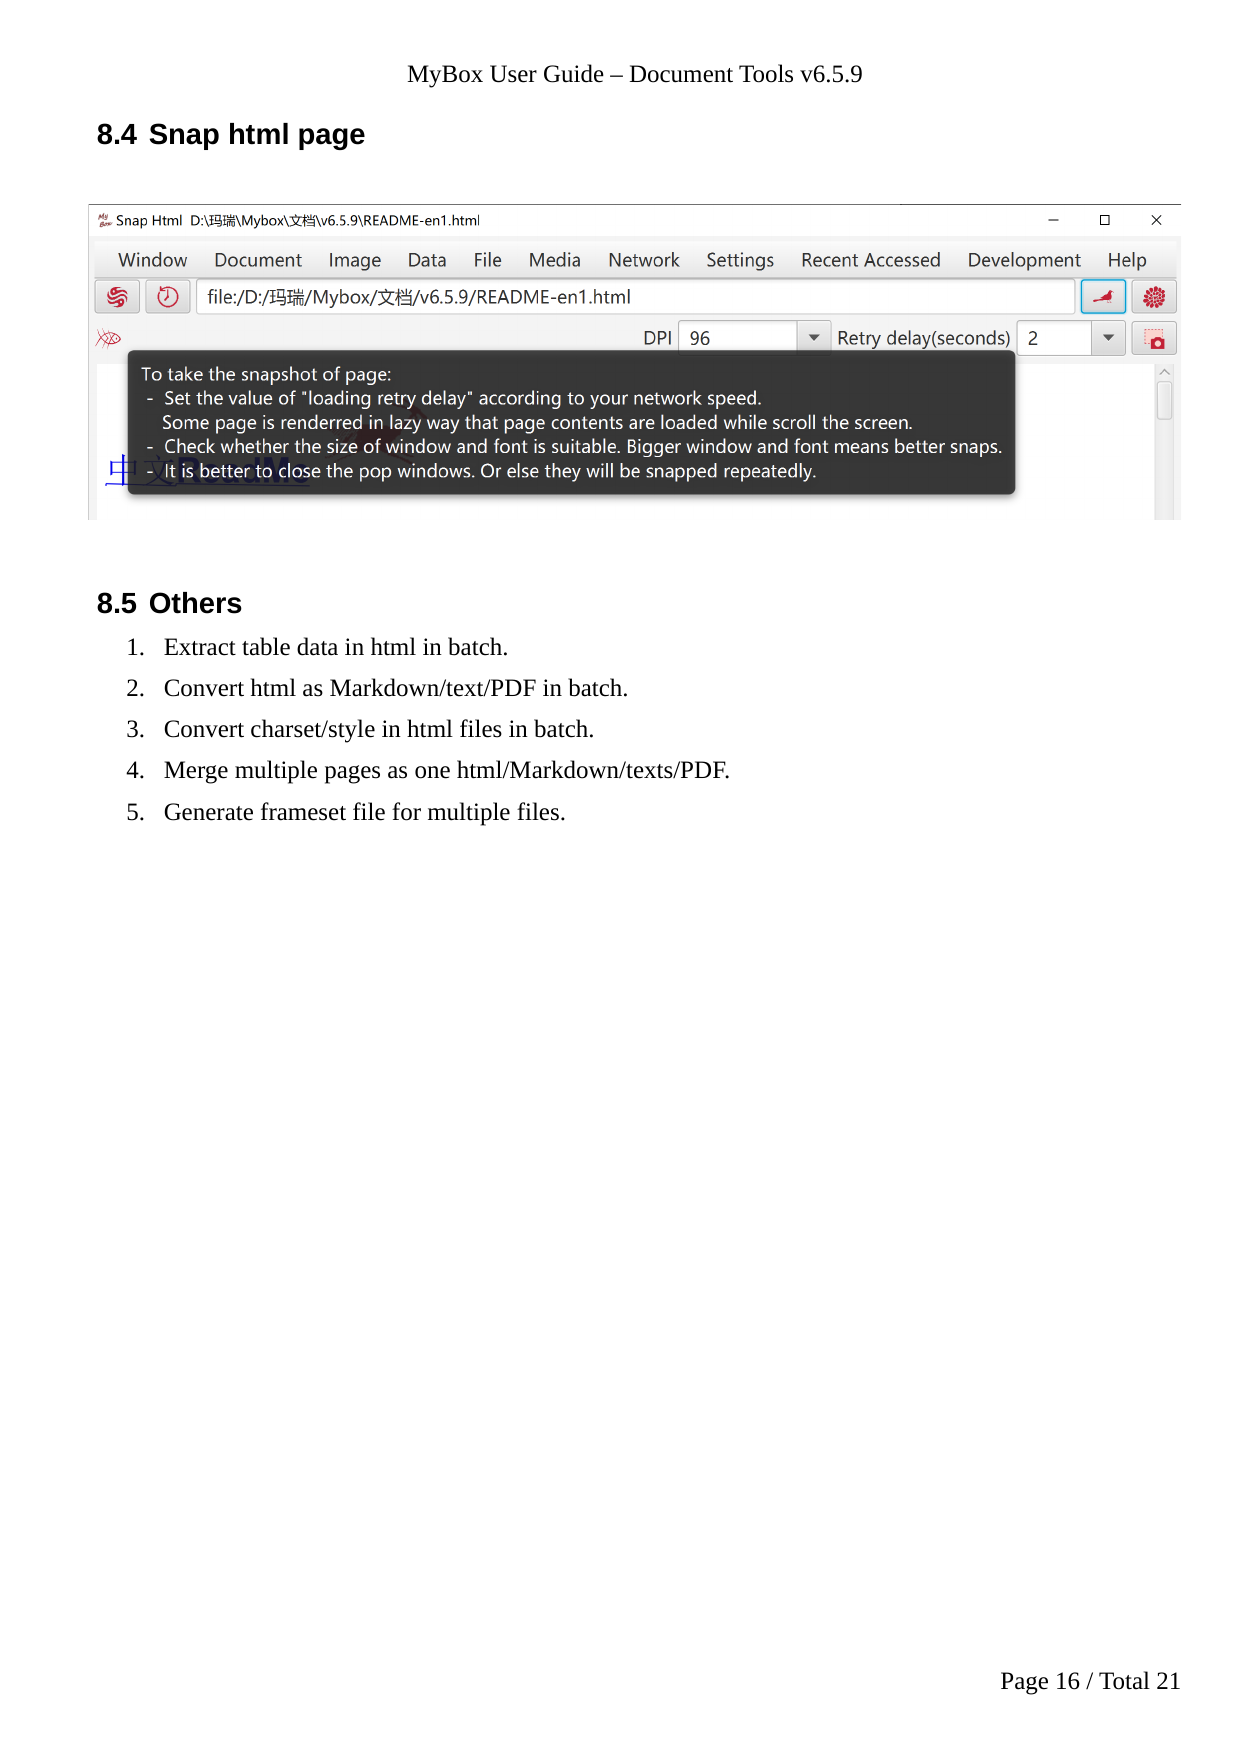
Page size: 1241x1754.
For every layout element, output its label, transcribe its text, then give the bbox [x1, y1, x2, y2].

picture [88, 204, 1182, 520]
subtitle Snap html page [88, 117, 1181, 151]
list Convert html as Markdown/text/PDF in batch. [126, 673, 1181, 702]
subtitle Others [88, 586, 1181, 619]
list Convert charset/style in html files in batch. [126, 714, 1181, 743]
list Extract table data in html in batch. [126, 632, 1181, 661]
list Merge multiple pages as one html/Markdown/texts/PDF. [126, 756, 1181, 784]
list Generate frameset file for multiple files. [126, 797, 1181, 826]
